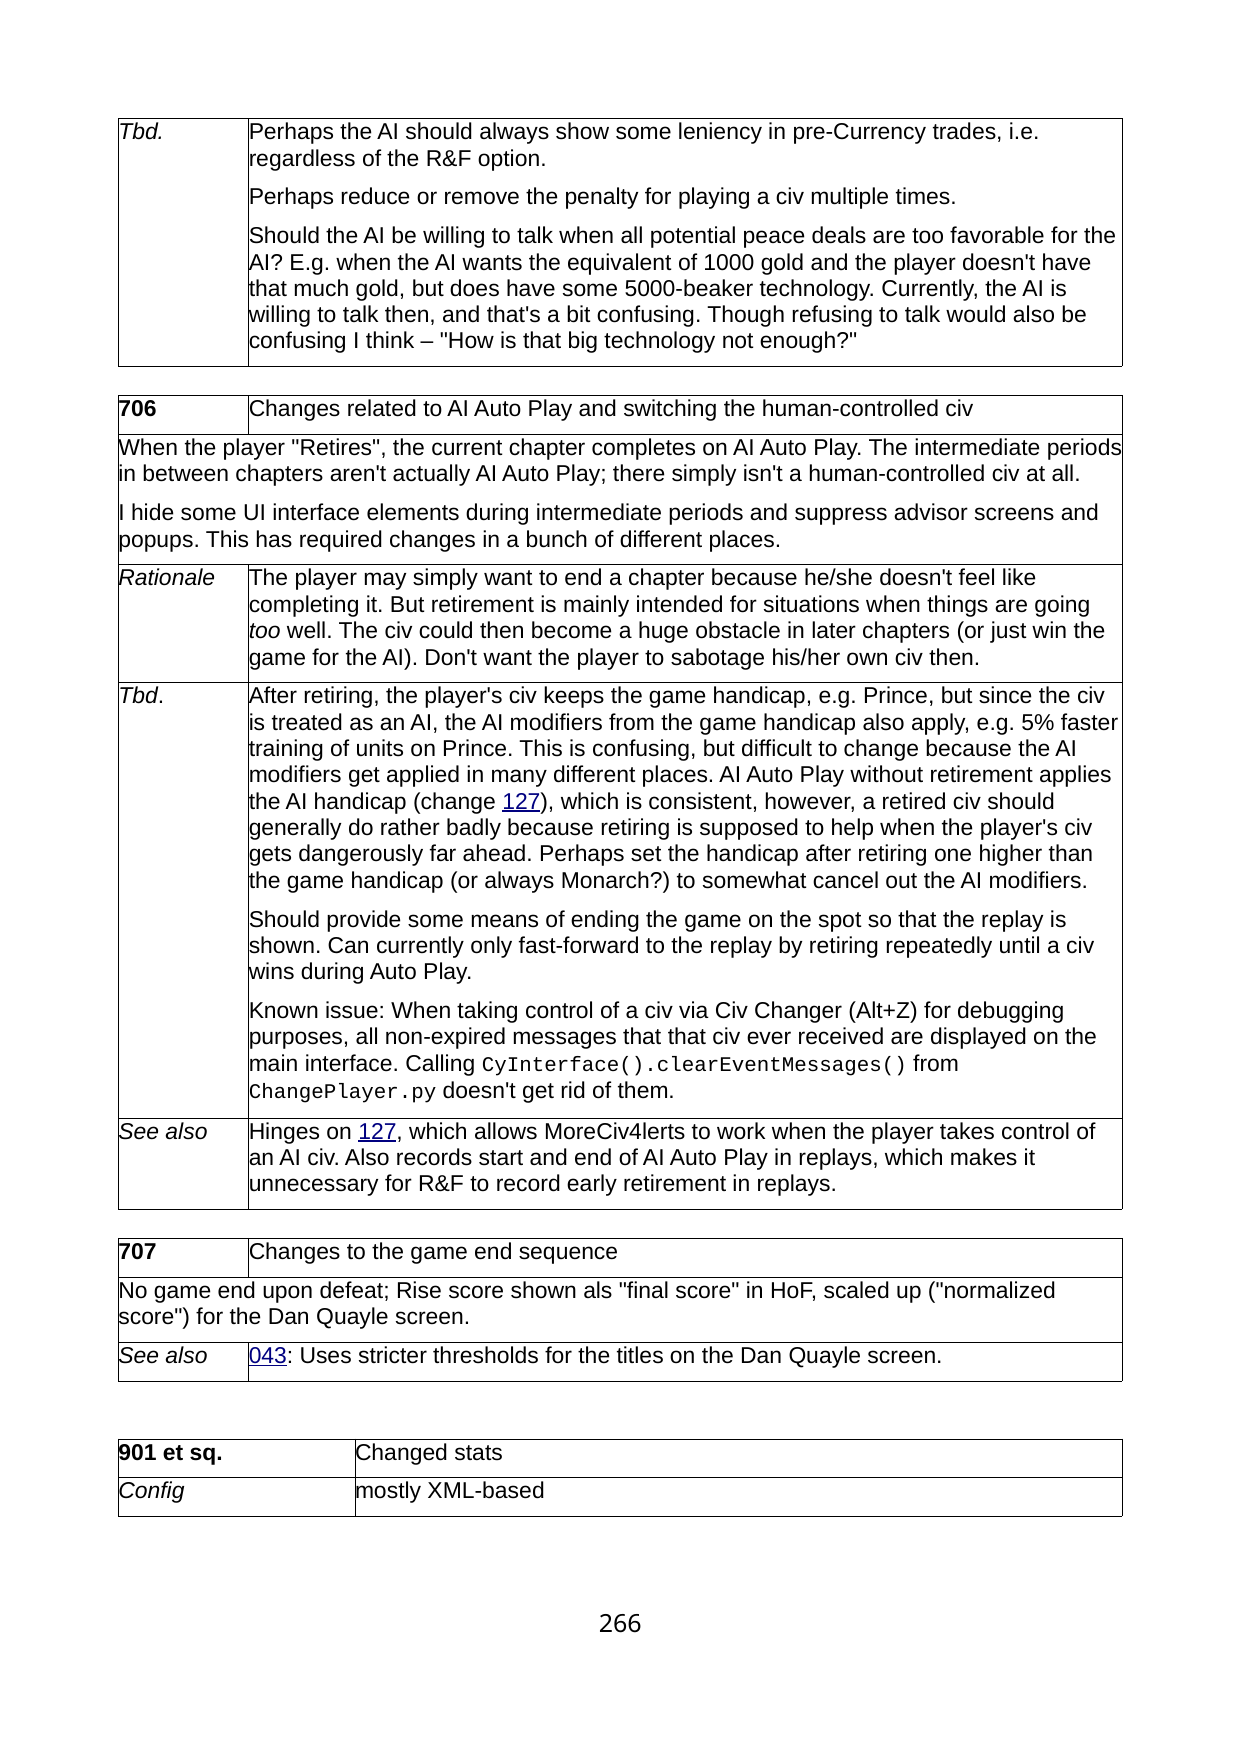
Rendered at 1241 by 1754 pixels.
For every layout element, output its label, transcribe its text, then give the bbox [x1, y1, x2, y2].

table_header Changed stats [356, 1440, 1122, 1477]
table_header 707 [119, 1239, 248, 1277]
table_header Changes related to AI Auto Play and switching the human-controlled civ [249, 396, 1122, 434]
table_cell The player may simply want to end a chapter because he/she doesn't feel like completing it. But retirement is mainly intended for situations when things are going too well. The civ could then become a huge obstacle in later chapters (or just win the game for the AI). Don't want the player to sabotage his/her own civ then. [249, 565, 1122, 682]
table_header 706 [119, 396, 248, 434]
table_cell mostly XML-based [356, 1478, 1122, 1516]
table_cell When the player "Retires", the current chapter completes on AI Auto Play. The intermediate periods in between chapters aren't actually AI Auto Play; there simply isn't a human-controlled civ at all. I hide some UI interface elements during intermediate periods and suppress advisor screens and popups. This has required changes in a bunch of different places. [119, 435, 1122, 564]
table_cell Tbd. [119, 119, 248, 366]
table_cell After retiring, the player's civ keeps the game handicap, e.g. Prince, but since the civ is treated as an AI, the AI modifiers from the game handicap also apply, e.g. 5% faster training of units on Prince. This is confusing, but difficult to change because the AI modifiers get applied in many different places. AI Auto Play without retirement applies the AI handicap (change 127), which is consistent, however, a retired civ should generally do rather badly because retiring is supposed to help when the player's civ gets dangerously far ahead. Perhaps set the handicap after retiring one higher than the game handicap (or always Monarch?) to somewhat cancel out the AI modifiers. Should provide some means of ending the game on the spot so that the replay is shown. Can currently only fast-forward to the replay by retiring repeatedly until a civ wins during Auto Play. Known issue: When taking control of a civ via Civ Changer (Alt+Z) for debugging purposes, all non-expired messages that that civ ever received are displayed on the main interface. Calling CyInterface().clearEventMessages() from ChangePlayer.py doesn't get rid of them. [249, 683, 1122, 1117]
table_cell See also [119, 1119, 248, 1209]
table_cell Config [119, 1478, 355, 1516]
table_cell Perhaps the AI should always show some leniency in pre-Currency trades, i.e. regardless of the R&F option. Perhaps reduce or remove the penalty for playing a civ multiple times. Should the AI be willing to talk when all potential peace deals are too favorable for the AI? E.g. when the AI wants the equivalent of 1000 gold and the player doesn't have that much gold, but does have some 5000-beaker technology. Currently, the AI is willing to talk then, and that's a bit confusing. Though refusing to talk would also be confusing I think – "How is that big technology not enough?" [249, 119, 1122, 366]
table_cell Hinges on 127, which allows MoreCiv4lerts to work when the player takes control of an AI civ. Also records start and end of AI Auto Play in replays, which makes it unnecessary for R&F to record early retirement in replays. [249, 1119, 1122, 1209]
table_cell 043: Uses stricter thresholds for the titles on the Dan Quayle screen. [249, 1343, 1122, 1381]
table_header Changes to the game end sequence [249, 1239, 1122, 1277]
table_cell See also [119, 1343, 248, 1381]
table_header 901 et sq. [119, 1440, 355, 1477]
table_cell No game end upon defeat; Rise score shown als "final score" in HoF, scaled up ("normalized score") for the Dan Quayle screen. [119, 1278, 1122, 1342]
table_cell Tbd. [119, 683, 248, 1117]
table_cell Rationale [119, 565, 248, 682]
